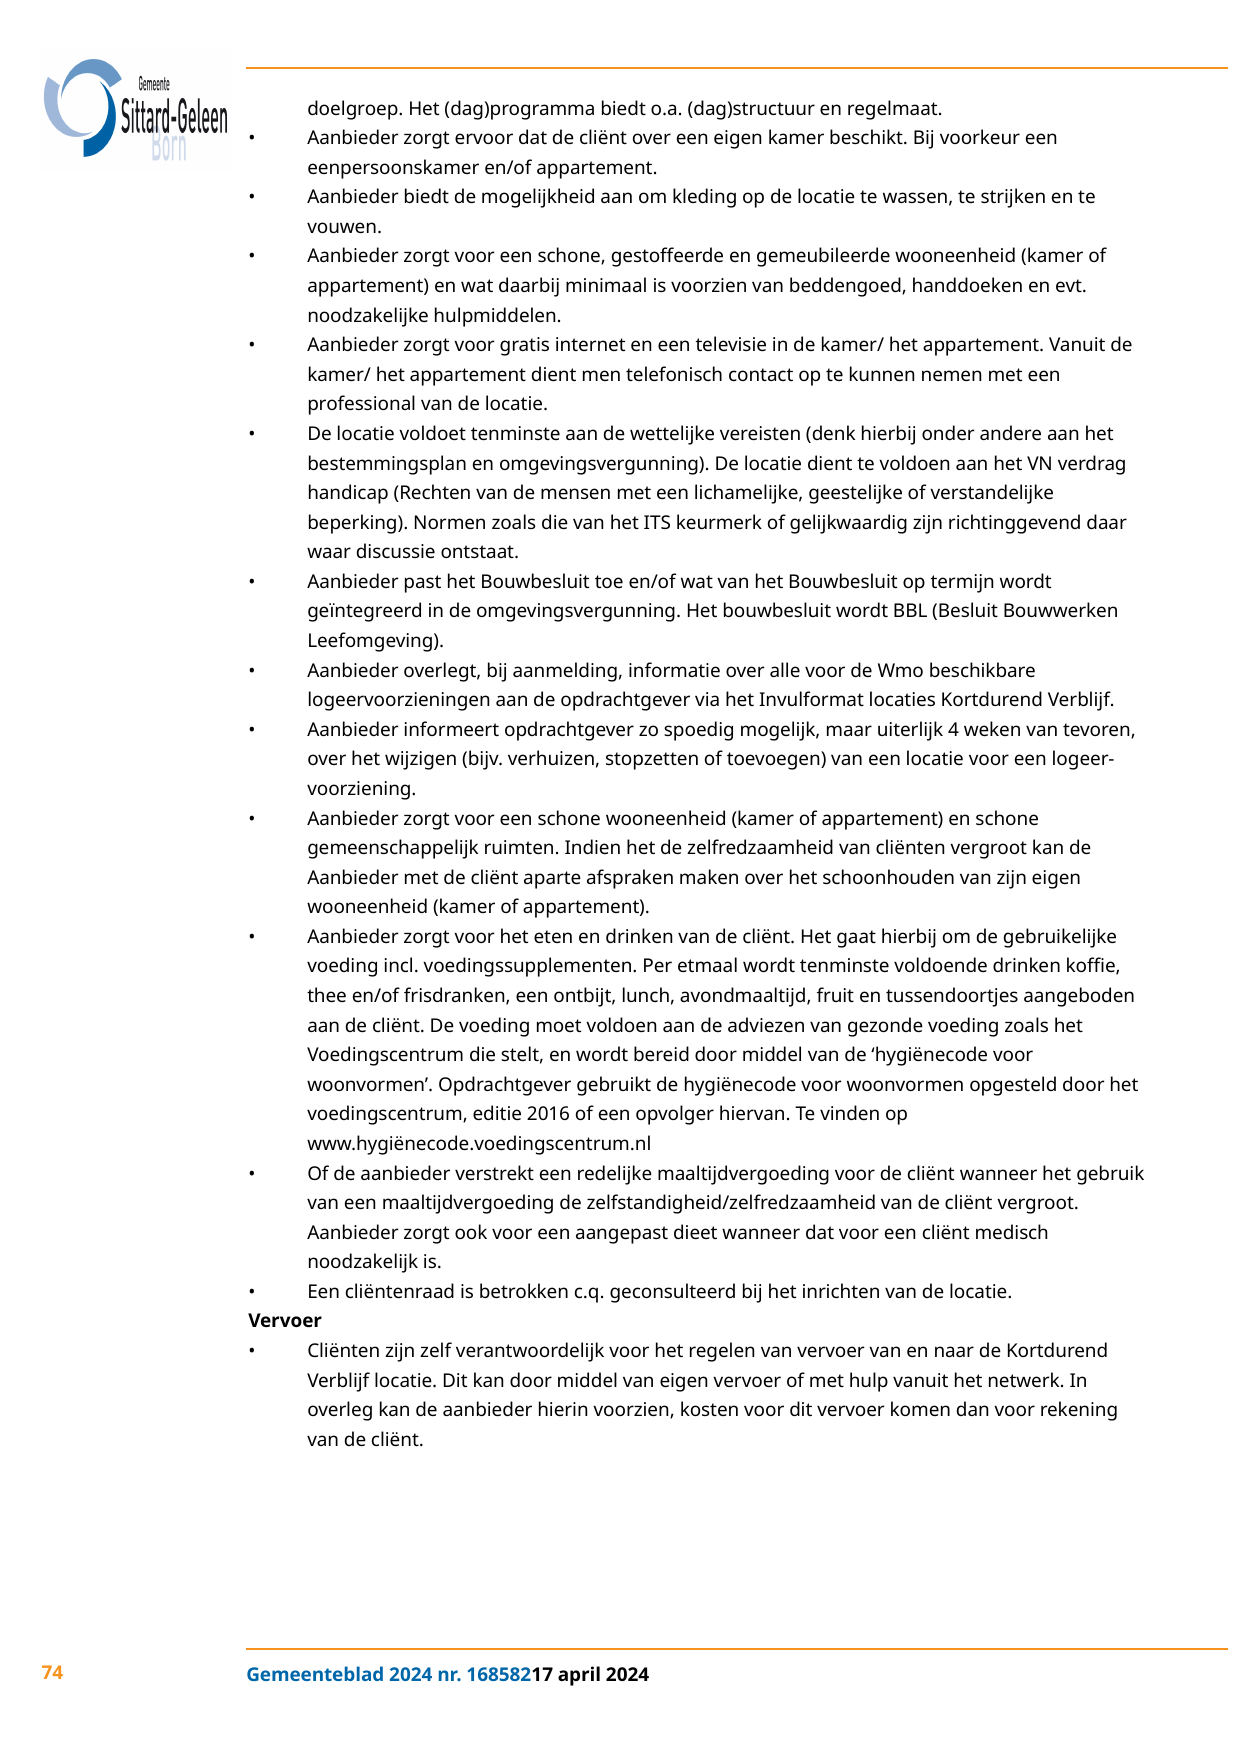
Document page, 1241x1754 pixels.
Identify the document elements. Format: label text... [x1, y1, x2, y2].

list Aanbieder zorgt voor een schone, gestoffeerde en gemeubileerde wooneenheid (kamer of appartement) en wat daarbij minimaal is voorzien van beddengoed, handdoeken en evt. noodzakelijke hulpmiddelen. [248, 243, 1152, 328]
list Of de aanbieder verstrekt een redelijke maaltijdvergoeding voor de cliënt wanneer het gebruik van een maaltijdvergoeding de zelfstandigheid/zelfredzaamheid van de cliënt vergroot. Aanbieder zorgt ook voor een aangepast dieet wanneer dat voor een cliënt medisch noodzakelijk is. [248, 1160, 1152, 1274]
picture [41, 47, 231, 172]
list doelgroep. Het (dag)programma biedt o.a. (dag)structuur en regelmaat. [248, 95, 1152, 121]
list Aanbieder biedt de mogelijkheid aan om kleding op de locatie te wassen, te strijken en te vouwen. [248, 183, 1152, 239]
list Aanbieder zorgt ervoor dat de cliënt over een eigen kamer beschikt. Bij voorkeur een eenpersoonskamer en/of appartement. [248, 124, 1152, 180]
list Aanbieder informeert opdrachtgever zo spoedig mogelijk, maar uiterlijk 4 weken van tevoren, over het wijzigen (bijv. verhuizen, stopzetten of toevoegen) van een locatie voor een logeer-voorziening. [248, 716, 1152, 801]
list De locatie voldoet tenminste aan de wettelijke vereisten (denk hierbij onder andere aan het bestemmingsplan en omgevingsvergunning). De locatie dient te voldoen aan het VN verdrag handicap (Rechten van de mensen met een lichamelijke, geestelijke of verstandelijke beperking). Normen zoals die van het ITS keurmerk of gelijkwaardig zijn richtinggevend daar waar discussie ontstaat. [248, 420, 1152, 564]
list Aanbieder overlegt, bij aanmelding, informatie over alle voor de Wmo beschikbare logeervoorzieningen aan de opdrachtgever via het Invulformat locaties Kortdurend Verblijf. [248, 657, 1152, 712]
list Aanbieder zorgt voor gratis internet en een televisie in de kamer/ het appartement. Vanuit de kamer/ het appartement dient men telefonisch contact op te kunnen nemen met een professional van de locatie. [248, 331, 1152, 416]
list Een cliëntenraad is betrokken c.q. geconsulteerd bij het inrichten van de locatie. [248, 1278, 1152, 1304]
text Vervoer [248, 1308, 1152, 1333]
list Aanbieder past het Bouwbesluit toe en/of wat van het Bouwbesluit op termijn wordt geïntegreerd in de omgevingsvergunning. Het bouwbesluit wordt BBL (Besluit Bouwwerken Leefomgeving). [248, 568, 1152, 653]
list Aanbieder zorgt voor een schone wooneenheid (kamer of appartement) en schone gemeenschappelijk ruimten. Indien het de zelfredzaamheid van cliënten vergroot kan de Aanbieder met de cliënt aparte afspraken maken over het schoonhouden van zijn eigen wooneenheid (kamer of appartement). [248, 805, 1152, 919]
list Cliënten zijn zelf verantwoordelijk voor het regelen van vervoer van en naar de Kortdurend Verblijf locatie. Dit kan door middel van eigen vervoer of met hulp vanuit het netwerk. In overleg kan de aanbieder hierin voorzien, kosten voor dit vervoer komen dan voor rekening van de cliënt. [248, 1337, 1152, 1452]
list Aanbieder zorgt voor het eten en drinken van de cliënt. Het gaat hierbij om de gebruikelijke voeding incl. voedingssupplementen. Per etmaal wordt tenminste voldoende drinken koffie, thee en/of frisdranken, een ontbijt, lunch, avondmaaltijd, fruit en tussendoortjes aangeboden aan de cliënt. De voeding moet voldoen aan de adviezen van gezonde voeding zoals het Voedingscentrum die stelt, en wordt bereid door middel van de ‘hygiënecode voor woonvormen’. Opdrachtgever gebruikt de hygiënecode voor woonvormen opgesteld door het voedingscentrum, editie 2016 of een opvolger hiervan. Te vinden op www.hygiënecode.voedingscentrum.nl [248, 923, 1152, 1156]
